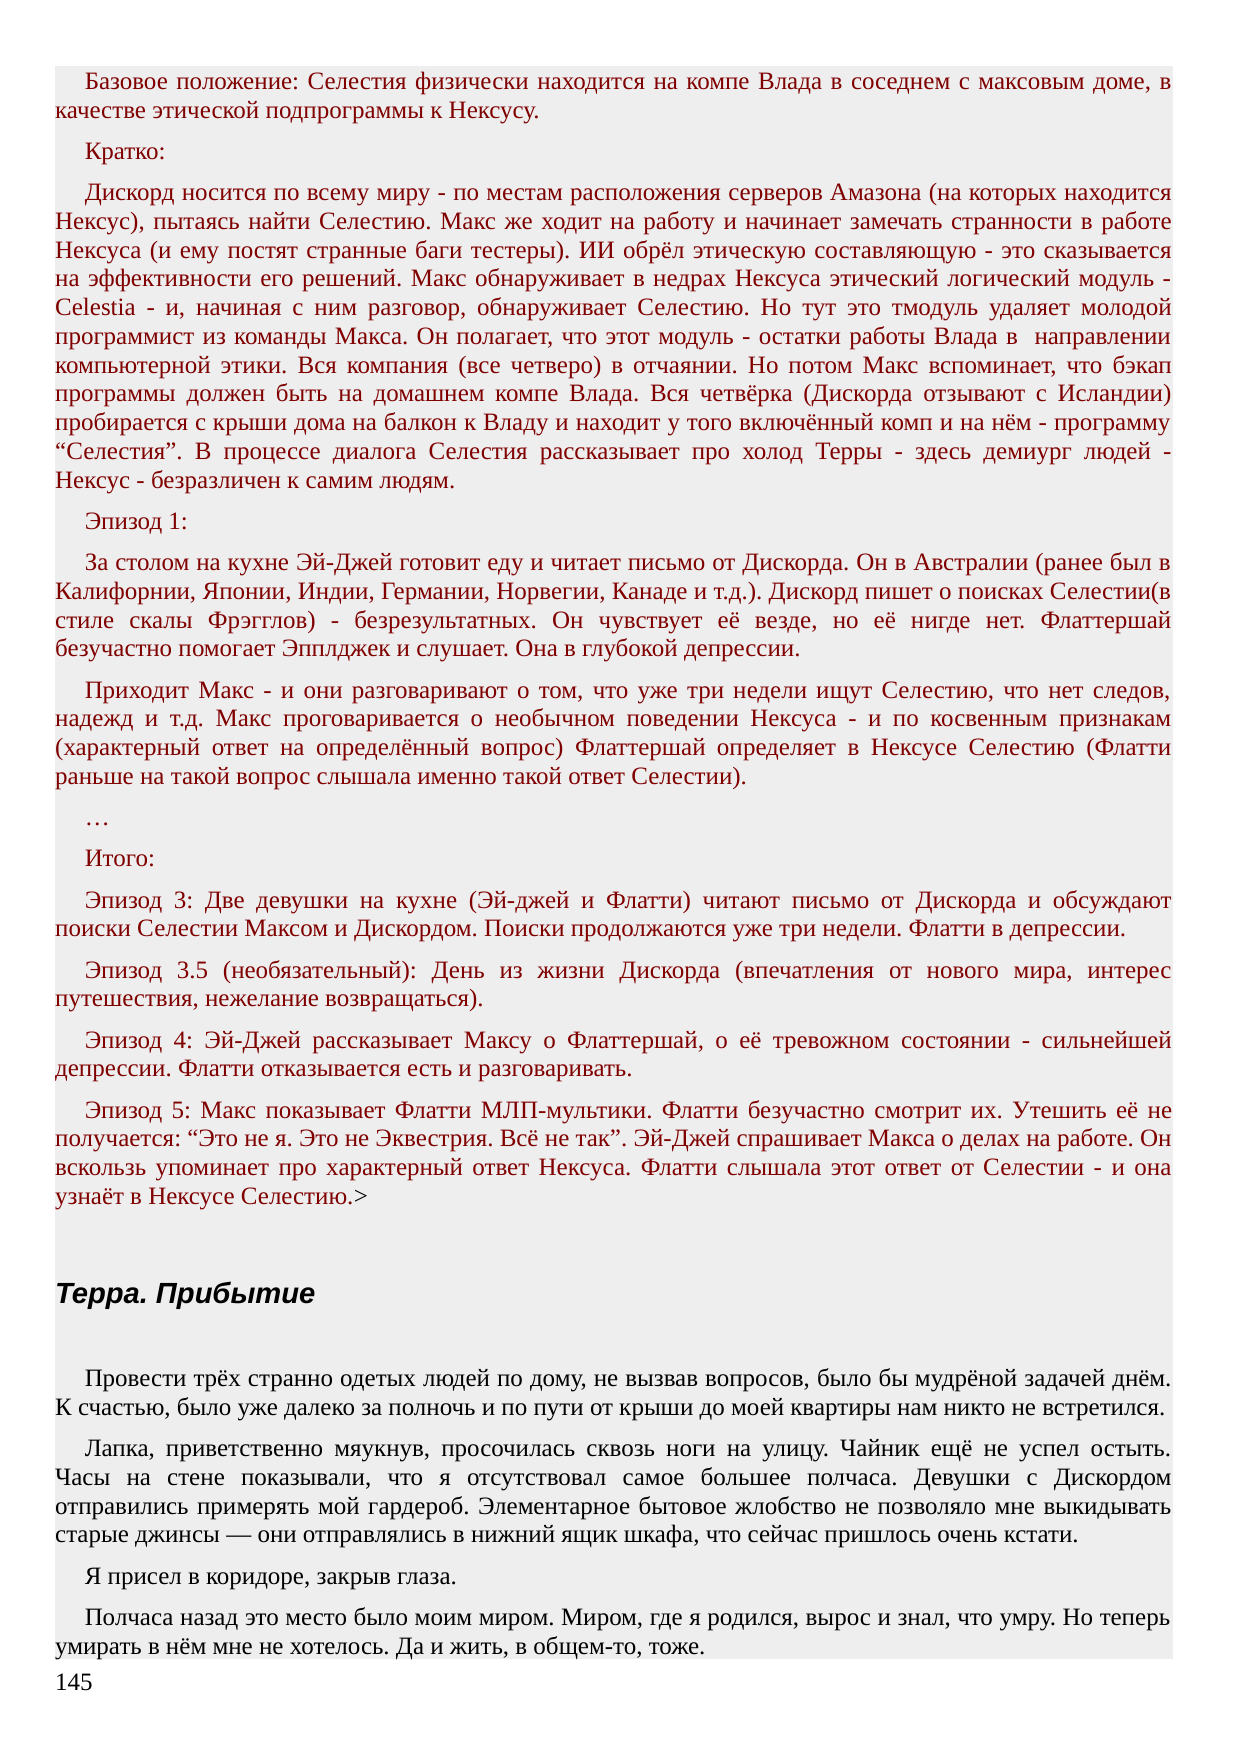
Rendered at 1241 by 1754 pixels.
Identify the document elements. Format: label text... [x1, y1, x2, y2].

text Эпизод 1: [55, 506, 1173, 535]
text Я присел в коридоре, закрыв глаза. [55, 1561, 1173, 1589]
text Полчаса назад это место было моим миром. Миром, где я родился, вырос и знал, что умру. Но теперь умирать в нём мне не хотелось. Да и жить, в общем-то, тоже. [55, 1602, 1173, 1659]
text Приходит Макс - и они разговаривают о том, что уже три недели ищут Селестию, что нет следов, надежд и т.д. Макс проговаривается о необычном поведении Нексуса - и по косвенным признакам (характерный ответ на определённый вопрос) Флаттершай определяет в Нексусе Селестию (Флатти раньше на такой вопрос слышала именно такой ответ Селестии). [55, 675, 1173, 790]
text Базовое положение: Селестия физически находится на компе Влада в соседнем с максовым доме, в качестве этической подпрограммы к Нексусу. [55, 66, 1173, 123]
text Эпизод 3.5 (необязательный): День из жизни Дискорда (впечатления от нового мира, интерес путешествия, нежелание возвращаться). [55, 955, 1173, 1012]
text Эпизод 4: Эй-Джей рассказывает Максу о Флаттершай, о её тревожном состоянии - сильнейшей депрессии. Флатти отказывается есть и разговаривать. [55, 1025, 1173, 1082]
text Эпизод 3: Две девушки на кухне (Эй-джей и Флатти) читают письмо от Дискорда и обсуждают поиски Селестии Максом и Дискордом. Поиски продолжаются уже три недели. Флатти в депрессии. [55, 885, 1173, 942]
text Итого: [55, 843, 1173, 872]
text За столом на кухне Эй-Джей готовит еду и читает письмо от Дискорда. Он в Австралии (ранее был в Калифорнии, Японии, Индии, Германии, Норвегии, Канаде и т.д.). Дискорд пишет о поисках Селестии(в стиле скалы Фрэгглов) - безрезультатных. Он чувствует её везде, но её нигде нет. Флаттершай безучастно помогает Эпплджек и слушает. Она в глубокой депрессии. [55, 547, 1173, 662]
text Дискорд носится по всему миру - по местам расположения серверов Амазона (на которых находится Нексус), пытаясь найти Селестию. Макс же ходит на работу и начинает замечать странности в работе Нексуса (и ему постят странные баги тестеры). ИИ обрёл этическую составляющую - это сказывается на эффективности его решений. Макс обнаруживает в недрах Нексуса этический логический модуль - Celestia - и, начиная с ним разговор, обнаруживает Селестию. Но тут это тмодуль удаляет молодой программист из команды Макса. Он полагает, что этот модуль - остатки работы Влада в направлении компьютерной этики. Вся компания (все четверо) в отчаянии. Но потом Макс вспоминает, что бэкап программы должен быть на домашнем компе Влада. Вся четвёрка (Дискорда отзывают с Исландии) пробирается с крыши дома на балкон к Владу и находит у того включённый комп и на нём - программу “Селестия”. В процессе диалога Селестия рассказывает про холод Терры - здесь демиург людей - Нексус - безразличен к самим людям. [55, 177, 1173, 493]
text Провести трёх странно одетых людей по дому, не вызвав вопросов, было бы мудрёной задачей днём. К счастью, было уже далеко за полночь и по пути от крыши до моей квартиры нам никто не встретился. [55, 1363, 1173, 1421]
text Лапка, приветственно мяукнув, просочилась сквозь ноги на улицу. Чайник ещё не успел остыть. Часы на стене показывали, что я отсутствовал самое большее полчаса. Девушки с Дискордом отправились примерять мой гардероб. Элементарное бытовое жлобство не позволяло мне выкидывать старые джинсы — они отправлялись в нижний ящик шкафа, что сейчас пришлось очень кстати. [55, 1433, 1173, 1548]
text Кратко: [55, 136, 1173, 165]
subtitle Терра. Прибытие [55, 1276, 1173, 1309]
text Эпизод 5: Макс показывает Флатти МЛП-мультики. Флатти безучастно смотрит их. Утешить её не получается: “Это не я. Это не Эквестрия. Всё не так”. Эй-Джей спрашивает Макса о делах на работе. Он вскользь упоминает про характерный ответ Нексуса. Флатти слышала этот ответ от Селестии - и она узнаёт в Нексусе Селестию.> [55, 1095, 1173, 1210]
text … [55, 802, 1173, 831]
